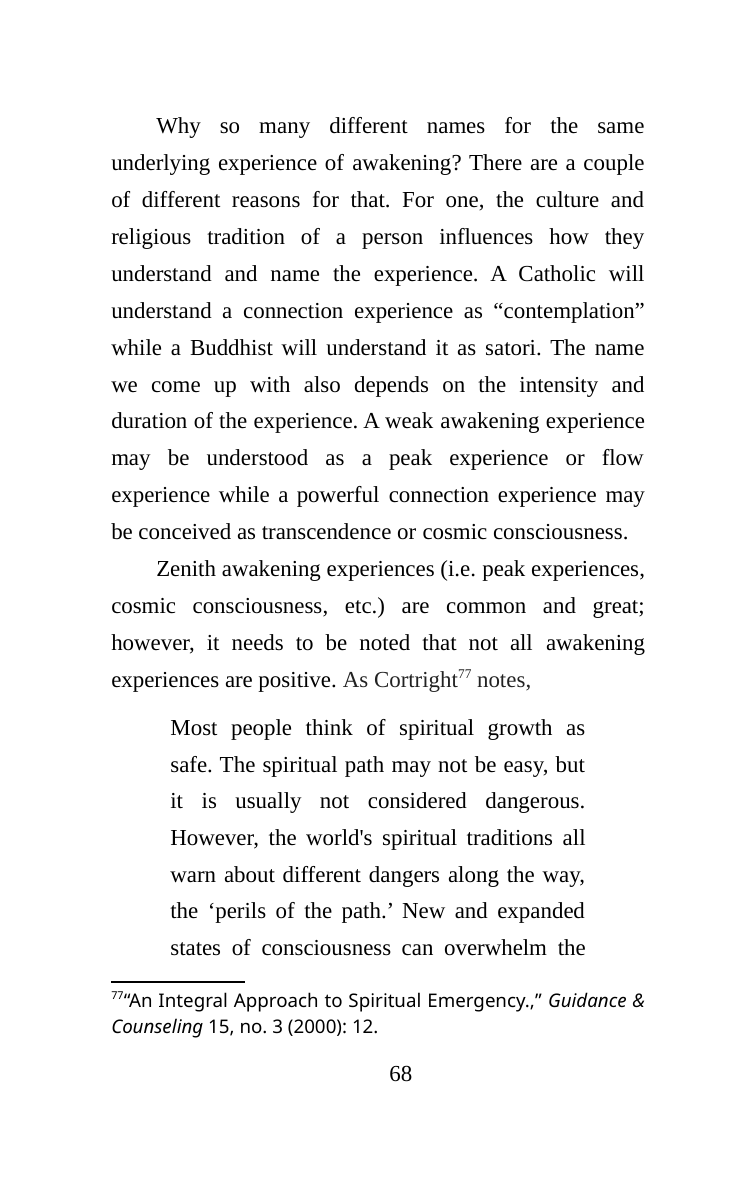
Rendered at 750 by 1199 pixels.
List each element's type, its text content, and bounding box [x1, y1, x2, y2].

text Why so many different names for the same underlying experience of awakening? There are a couple of different reasons for that. For one, the culture and religious tradition of a person influences how they understand and name the experience. A Catholic will understand a connection experience as “contemplation” while a Buddhist will understand it as satori. The name we come up with also depends on the intensity and duration of the experience. A weak awakening experience may be understood as a peak experience or flow experience while a powerful connection experience may be conceived as transcendence or cosmic consciousness. [111, 112, 645, 544]
text Most people think of spiritual growth as safe. The spiritual path may not be easy, but it is usually not considered dangerous. However, the world's spiritual traditions all warn about different dangers along the way, the ‘perils of the path.’ New and expanded states of consciousness can overwhelm the [170, 714, 586, 960]
text Zenith awakening experiences (i.e. peak experiences, cosmic consciousness, etc.) are common and great; however, it needs to be noted that not all awakening experiences are positive. As Cortright notes, [111, 555, 645, 692]
text “An Integral Approach to Spiritual Emergency.,” Guidance & Counseling 15, no. 3 (2000): 12. [111, 988, 645, 1039]
